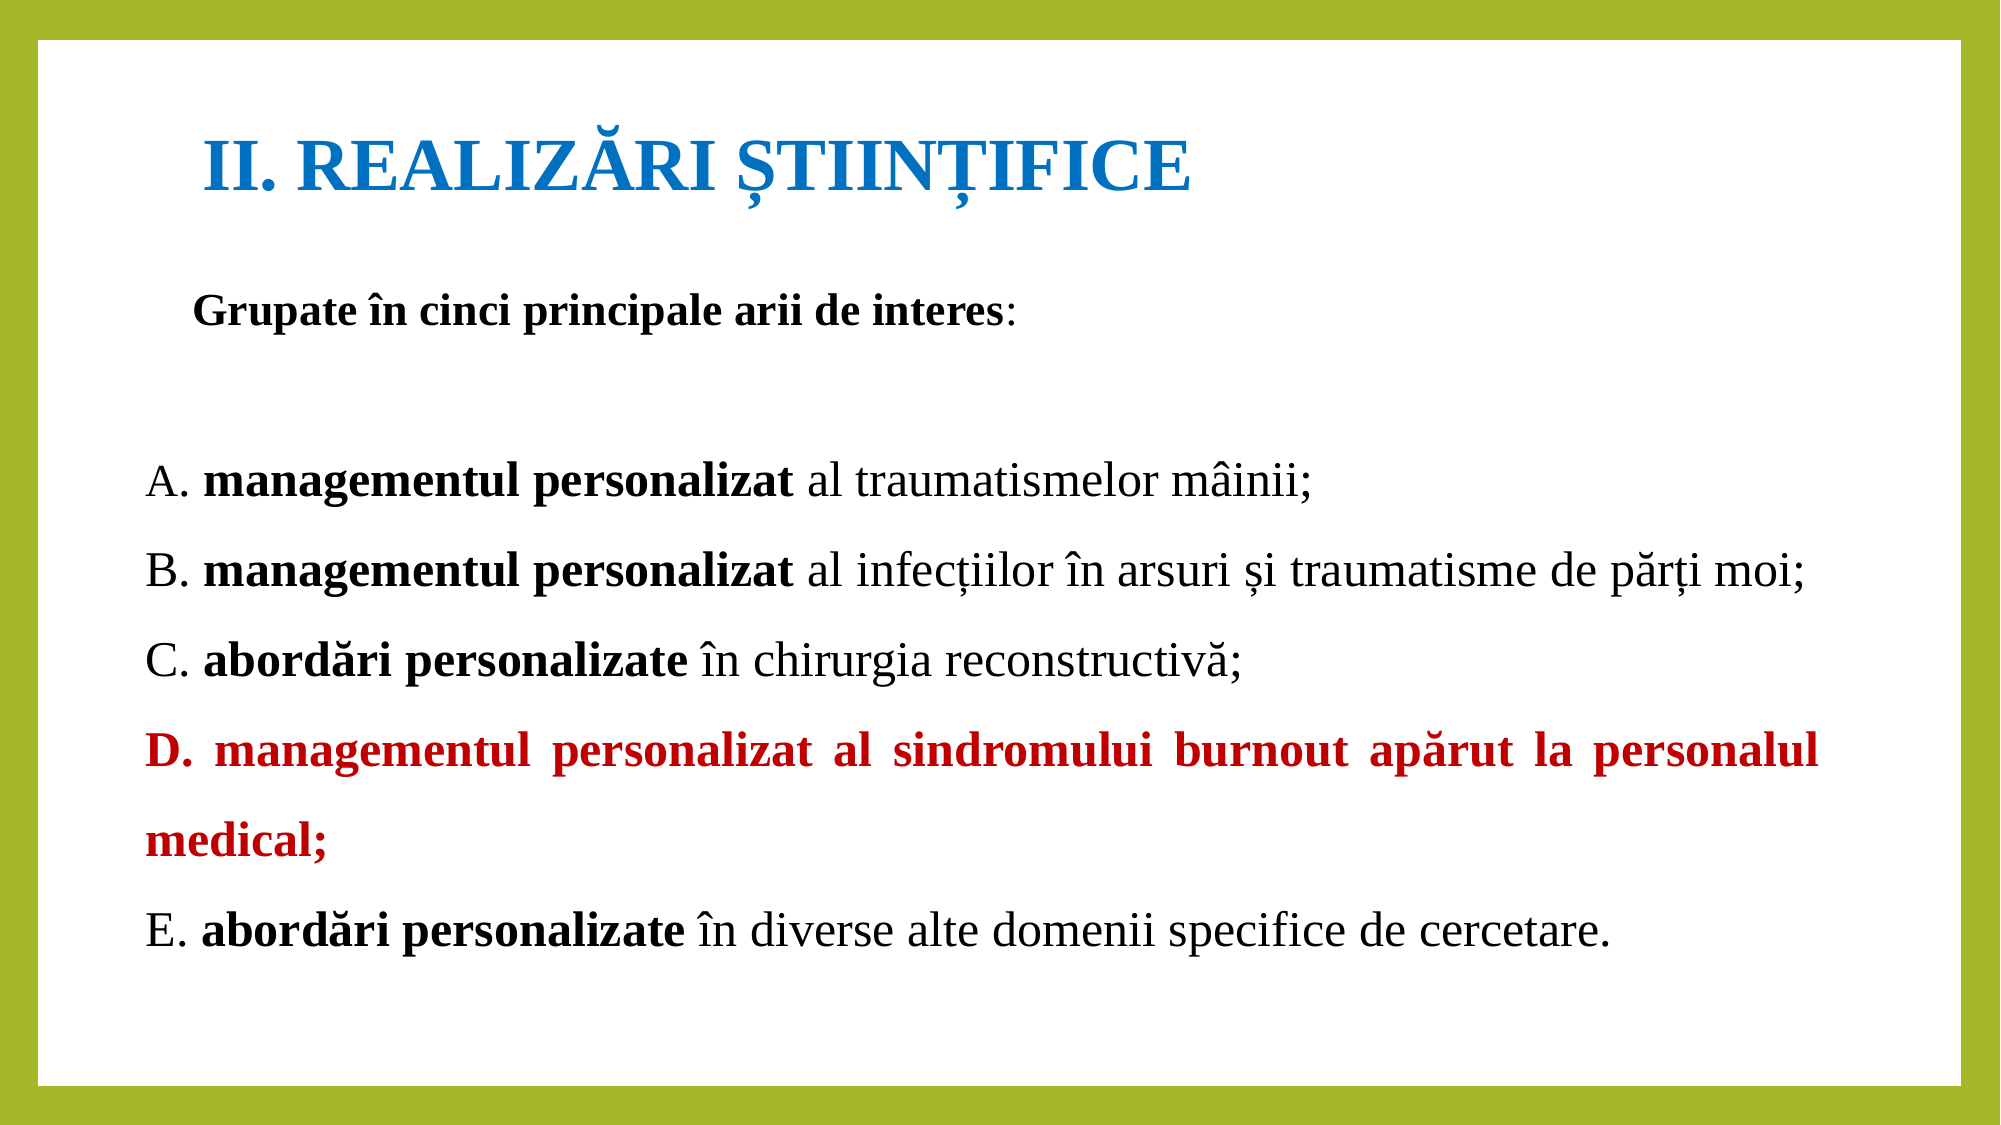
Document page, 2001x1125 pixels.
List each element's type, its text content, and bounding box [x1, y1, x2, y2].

list Grupate în cinci principale arii de interes: A. managementul personalizat al traumatismelor mâinii; B. managementul personalizat al infecțiilor în arsuri și traumatisme de părți moi; C. abordări personalizate în chirurgia reconstructivă; D. managementul personalizat al sindromului burnout apărut la personalul medical; E. abordări personalizate în diverse alte domenii specifice de cercetare. [43, 244, 1955, 1083]
title II. REALIZĂRI ȘTIINȚIFICE [187, 99, 1808, 244]
